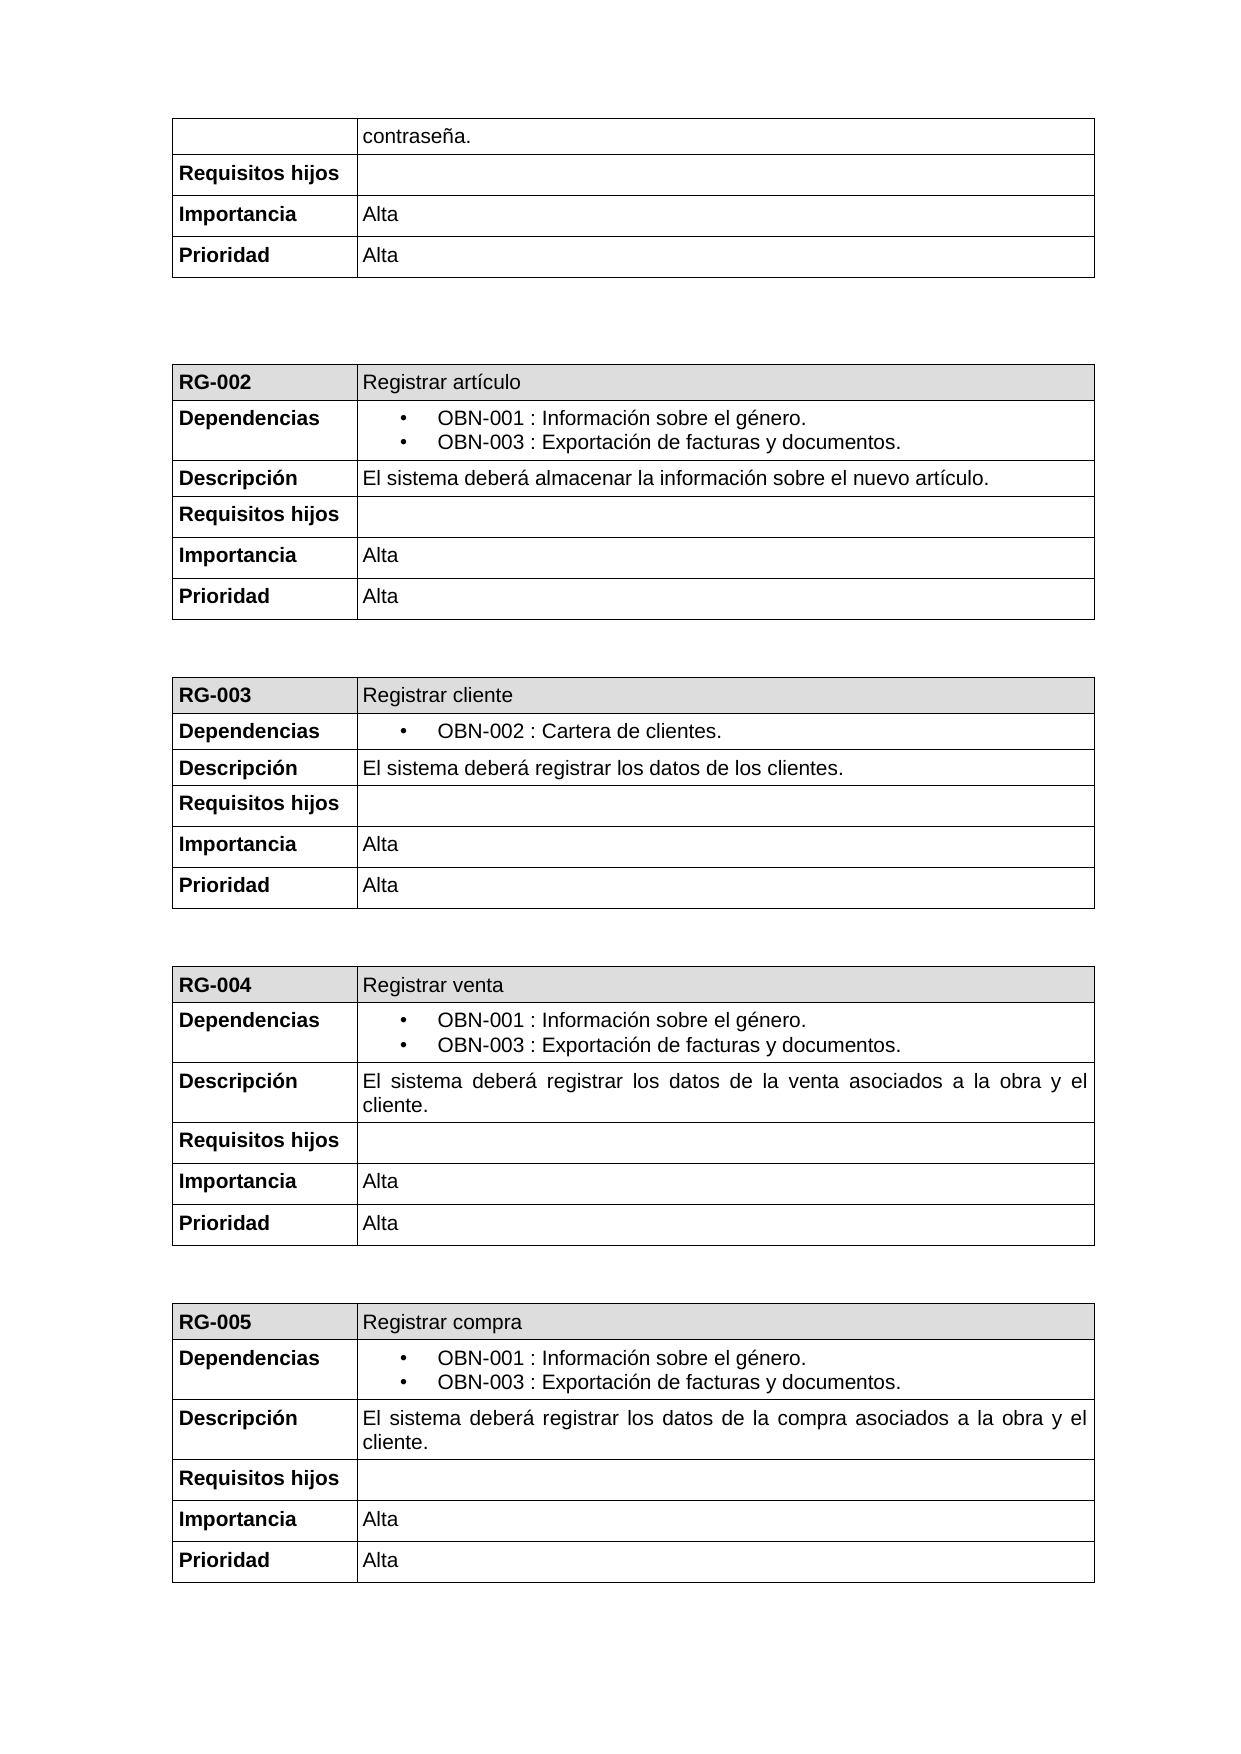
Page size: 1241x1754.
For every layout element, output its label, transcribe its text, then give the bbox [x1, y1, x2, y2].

table_cell Dependencias [173, 714, 357, 749]
table_cell contraseña. [358, 119, 1094, 154]
table_cell Importancia [173, 827, 357, 867]
table_cell Prioridad [173, 579, 357, 619]
table_cell Descripción [173, 1063, 357, 1122]
table_cell Dependencias [173, 401, 357, 460]
table_cell Requisitos hijos [173, 786, 357, 826]
table_cell Alta [358, 1542, 1094, 1582]
table_header Registrar cliente [358, 678, 1094, 713]
table_header RG-005 [173, 1304, 357, 1339]
table_cell [358, 786, 1094, 826]
table_cell Descripción [173, 461, 357, 496]
table_cell Alta [358, 579, 1094, 619]
table_cell OBN-002 : Cartera de clientes. [358, 714, 1094, 749]
table_cell El sistema deberá registrar los datos de los clientes. [358, 750, 1094, 785]
table_cell Requisitos hijos [173, 155, 357, 195]
table_header Registrar artículo [358, 365, 1094, 400]
table_cell Alta [358, 1501, 1094, 1541]
table_cell Importancia [173, 538, 357, 578]
table_cell Requisitos hijos [173, 1460, 357, 1500]
table_cell Prioridad [173, 1542, 357, 1582]
table_cell Prioridad [173, 1205, 357, 1245]
table_header RG-004 [173, 967, 357, 1002]
table_header RG-003 [173, 678, 357, 713]
table_header Registrar venta [358, 967, 1094, 1002]
table_cell El sistema deberá almacenar la información sobre el nuevo artículo. [358, 461, 1094, 496]
table_cell Importancia [173, 1501, 357, 1541]
table_cell Prioridad [173, 868, 357, 908]
table_cell OBN-001 : Información sobre el género. OBN-003 : Exportación de facturas y documentos. [358, 401, 1094, 460]
table_cell Alta [358, 1205, 1094, 1245]
table_cell Alta [358, 538, 1094, 578]
table_cell Importancia [173, 1164, 357, 1204]
table_cell [358, 155, 1094, 195]
table_cell El sistema deberá registrar los datos de la compra asociados a la obra y el cliente. [358, 1400, 1094, 1459]
table_cell Alta [358, 237, 1094, 277]
table_cell [358, 1460, 1094, 1500]
table_cell Alta [358, 868, 1094, 908]
table_cell [358, 1123, 1094, 1163]
table_cell Alta [358, 196, 1094, 236]
table_cell Dependencias [173, 1340, 357, 1399]
table_cell Alta [358, 827, 1094, 867]
table_cell [358, 497, 1094, 537]
table_cell Descripción [173, 750, 357, 785]
table_header RG-002 [173, 365, 357, 400]
table_cell OBN-001 : Información sobre el género. OBN-003 : Exportación de facturas y documentos. [358, 1340, 1094, 1399]
table_cell Descripción [173, 1400, 357, 1459]
table_cell OBN-001 : Información sobre el género. OBN-003 : Exportación de facturas y documentos. [358, 1003, 1094, 1062]
table_cell Prioridad [173, 237, 357, 277]
table_cell Requisitos hijos [173, 1123, 357, 1163]
table_header Registrar compra [358, 1304, 1094, 1339]
table_cell Alta [358, 1164, 1094, 1204]
table_cell Dependencias [173, 1003, 357, 1062]
table_cell [173, 119, 357, 154]
table_cell Requisitos hijos [173, 497, 357, 537]
table_cell El sistema deberá registrar los datos de la venta asociados a la obra y el cliente. [358, 1063, 1094, 1122]
table_cell Importancia [173, 196, 357, 236]
